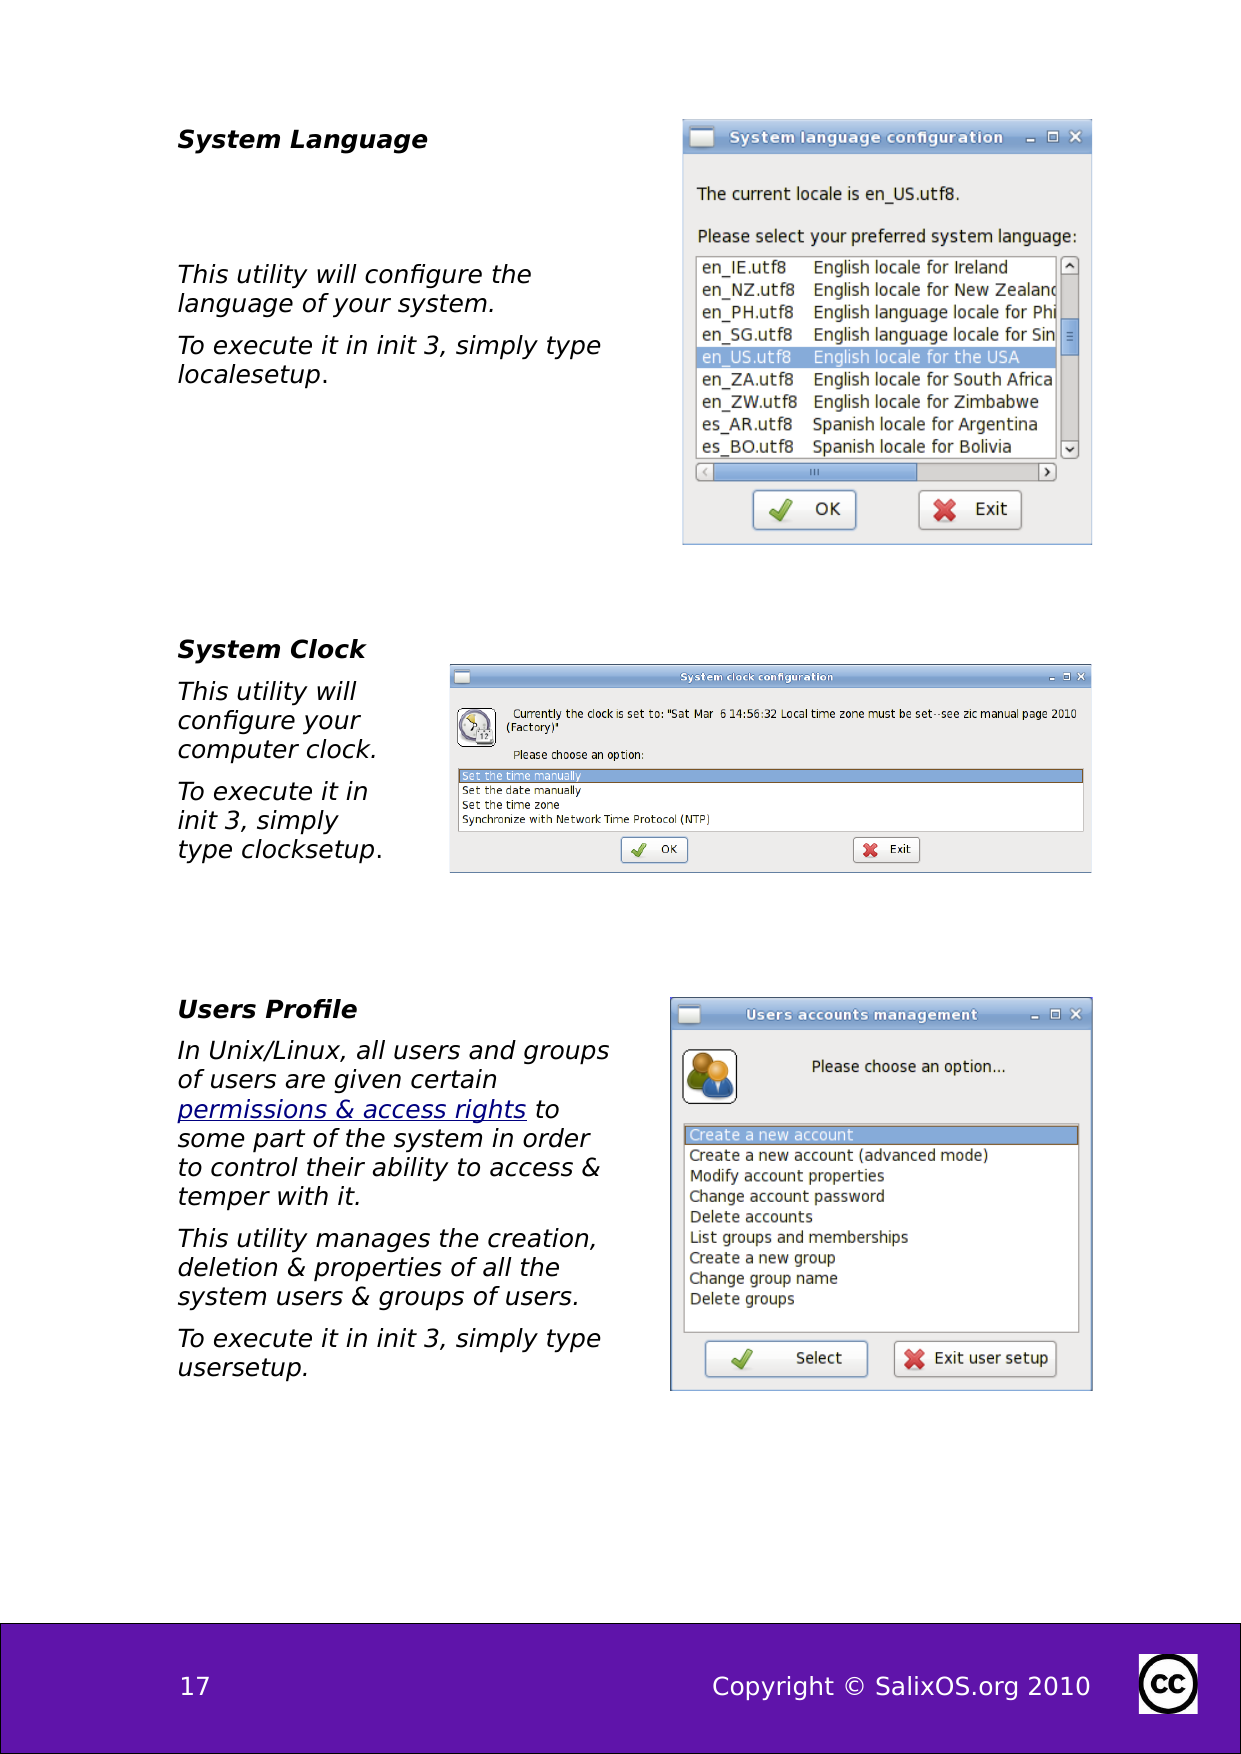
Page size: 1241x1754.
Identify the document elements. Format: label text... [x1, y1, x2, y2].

text To execute it in init 3, simply type usersetup. [177, 1324, 670, 1382]
text To execute it in init 3, simply type localesetup. [177, 331, 682, 389]
picture [1138, 1654, 1198, 1714]
text To execute it in init 3, simply type clocksetup. [177, 777, 449, 864]
text In Unix/Linux, all users and groups of users are given certain permissions & access rights to some part of the system in order to control their ability to access & temper with it. [177, 1037, 670, 1212]
text This utility will configure the language of your system. [177, 260, 682, 319]
text This utility manages the creation, deletion & properties of all the system users & groups of users. [177, 1224, 670, 1312]
subtitle System Language [177, 126, 682, 155]
subtitle System Clock [177, 635, 1093, 664]
picture [449, 664, 1092, 873]
picture [670, 997, 1093, 1391]
text This utility will configure your computer clock. [177, 677, 449, 764]
subtitle Users Profile [177, 995, 1093, 1024]
picture [682, 119, 1093, 545]
